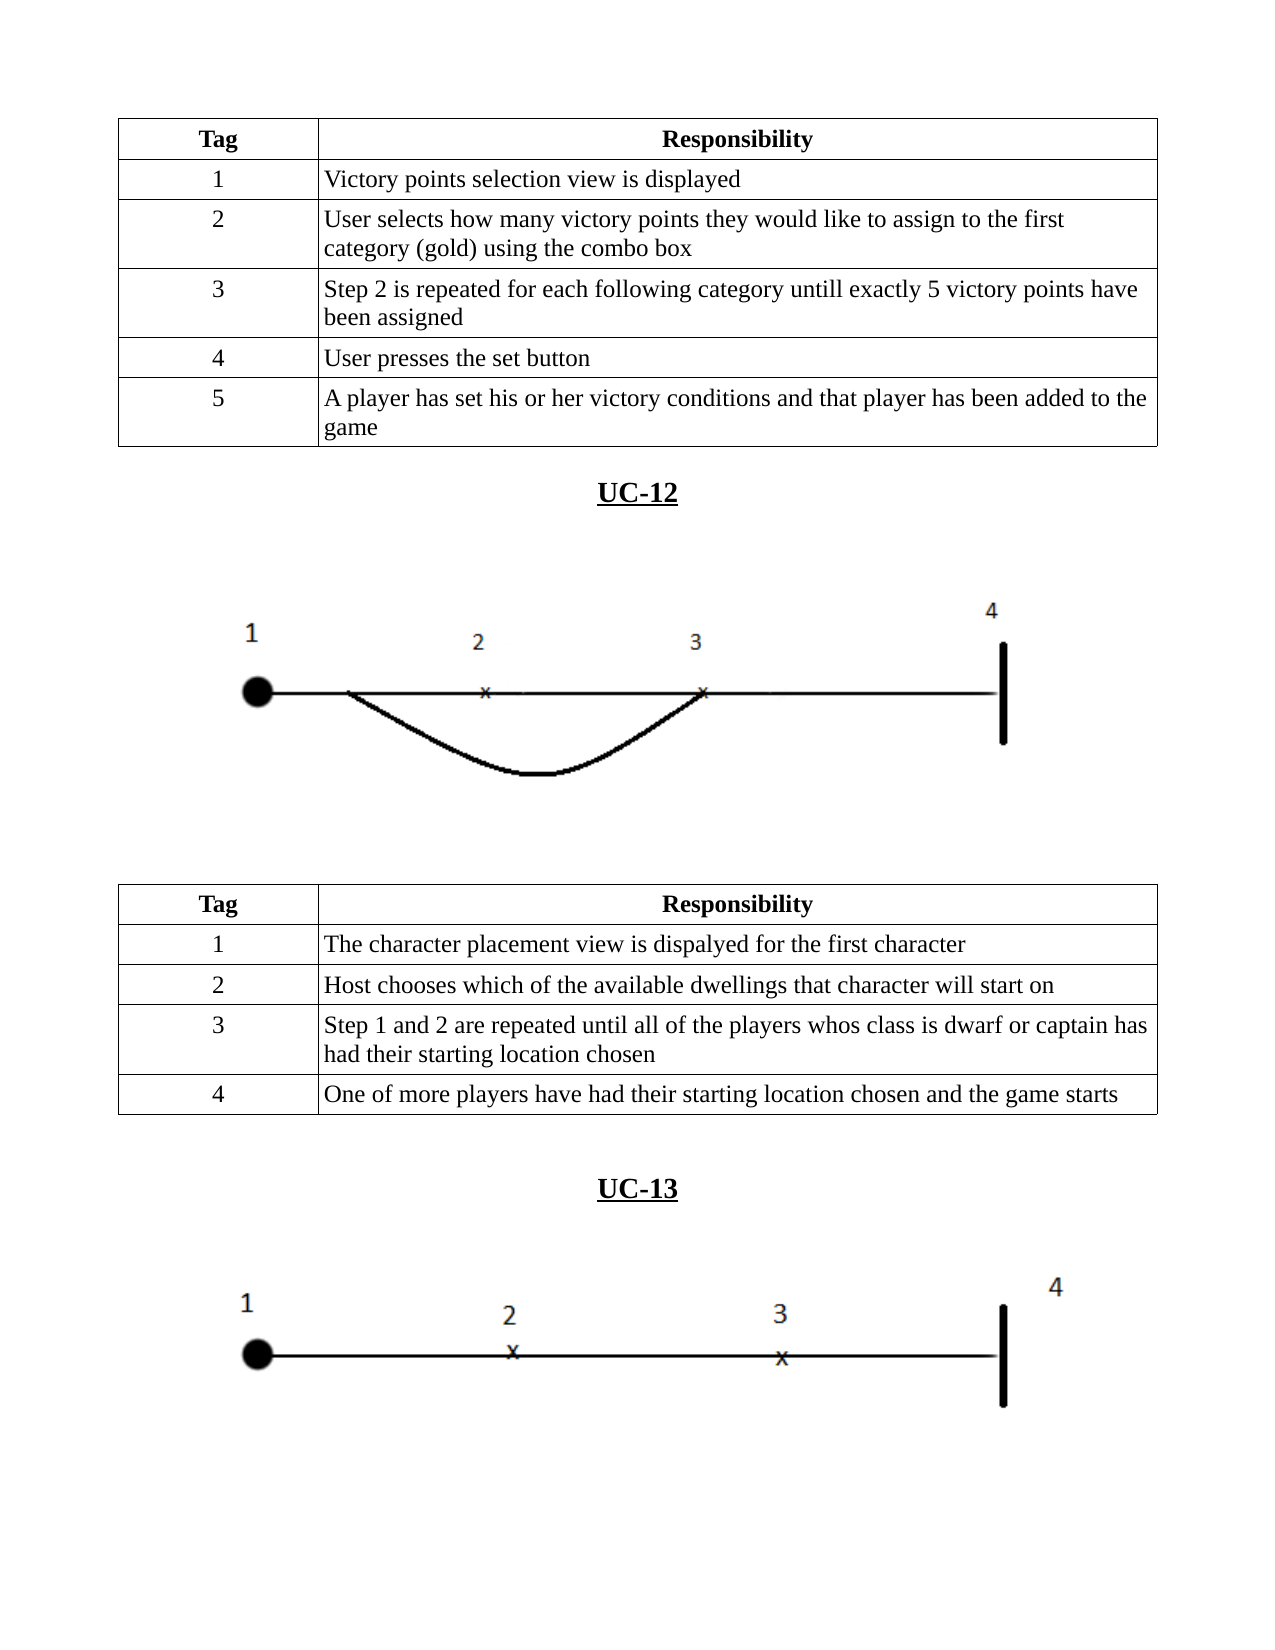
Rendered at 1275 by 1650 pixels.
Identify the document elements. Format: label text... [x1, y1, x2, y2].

table_cell 1 [119, 925, 318, 964]
picture [150, 1205, 1125, 1518]
table_cell 3 [119, 269, 318, 337]
table_cell 4 [119, 338, 318, 377]
table_cell Step 1 and 2 are repeated until all of the players whos class is dwarf or captain has had their starting location chosen [319, 1005, 1157, 1073]
table_cell The character placement view is dispalyed for the first character [319, 925, 1157, 964]
table_header Responsibility [319, 119, 1157, 158]
text UC-12 [118, 475, 1157, 509]
table_cell 1 [119, 160, 318, 199]
table_header Responsibility [319, 885, 1157, 924]
table_cell 2 [119, 965, 318, 1004]
table_cell Step 2 is repeated for each following category untill exactly 5 victory points have been assigned [319, 269, 1157, 337]
table_header Tag [119, 119, 318, 158]
table_cell A player has set his or her victory conditions and that player has been added to the game [319, 378, 1157, 446]
picture [150, 542, 1125, 855]
table_cell Victory points selection view is displayed [319, 160, 1157, 199]
table_cell 3 [119, 1005, 318, 1073]
text UC-13 [118, 1171, 1157, 1205]
table_cell User selects how many victory points they would like to assign to the first category (gold) using the combo box [319, 200, 1157, 268]
table_cell User presses the set button [319, 338, 1157, 377]
table_cell 5 [119, 378, 318, 446]
table_cell One of more players have had their starting location chosen and the game starts [319, 1075, 1157, 1114]
table_cell 2 [119, 200, 318, 268]
table_header Tag [119, 885, 318, 924]
table_cell 4 [119, 1075, 318, 1114]
table_cell Host chooses which of the available dwellings that character will start on [319, 965, 1157, 1004]
